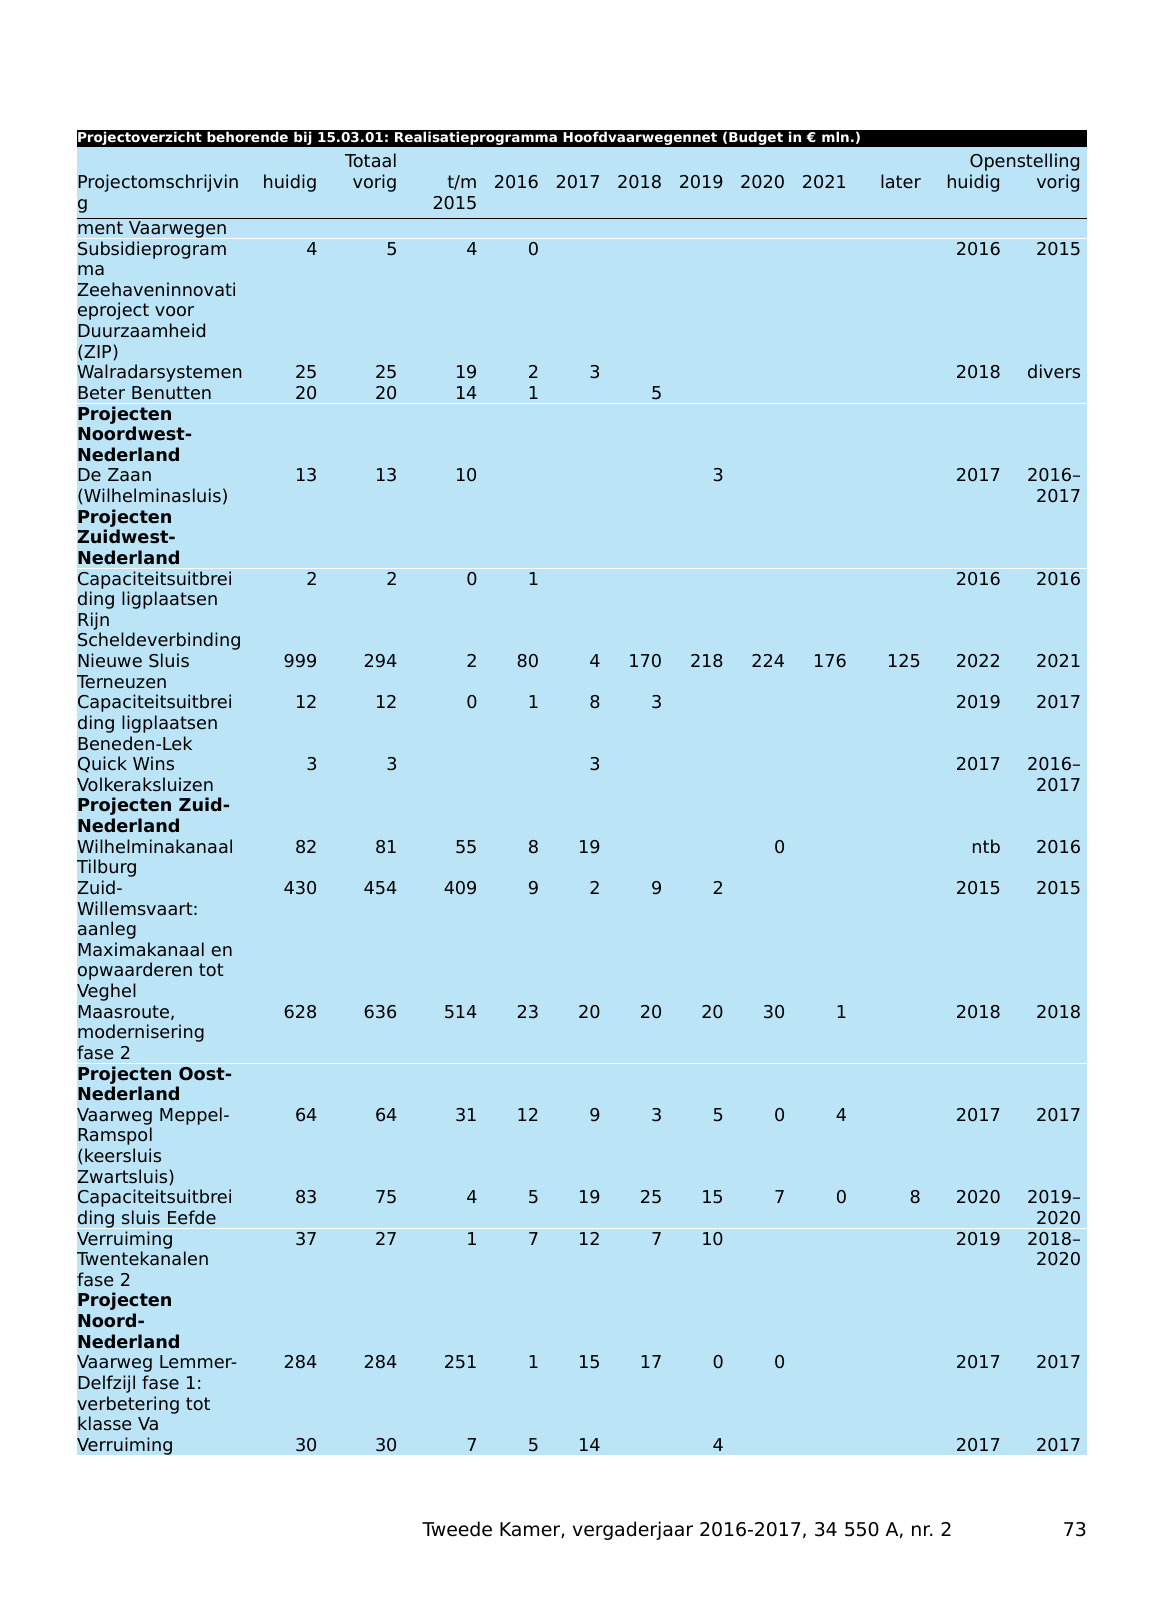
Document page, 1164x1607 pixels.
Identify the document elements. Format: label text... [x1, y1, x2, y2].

table_cell 2018 [926, 1002, 1006, 1063]
table_cell [926, 1064, 1006, 1105]
table_cell 13 [243, 465, 323, 507]
table_cell 4 [668, 1435, 729, 1455]
table_cell [606, 219, 668, 238]
table_cell 64 [243, 1105, 323, 1187]
table_cell 2021 [791, 172, 853, 218]
table_cell 17 [606, 1352, 668, 1435]
table_cell [606, 362, 668, 383]
table_cell 5 [323, 239, 403, 362]
table_cell 2018 [1006, 1002, 1087, 1063]
table_cell [243, 404, 323, 465]
table_cell [729, 383, 791, 403]
table_cell [853, 837, 926, 878]
table_cell 12 [483, 1105, 545, 1187]
table_cell 1 [483, 569, 545, 651]
table_cell 3 [668, 465, 729, 507]
table_cell Vaarweg Lemmer-Delfzijl fase 1: verbetering tot klasse Va [77, 1352, 243, 1435]
table_cell 0 [403, 692, 483, 754]
table_cell 80 [483, 651, 545, 692]
table_cell [729, 878, 791, 1002]
table_cell [1006, 795, 1087, 837]
table_cell [668, 507, 729, 568]
table_cell 3 [545, 362, 606, 383]
table_cell [791, 1290, 853, 1352]
table_cell 30 [323, 1435, 403, 1455]
table_cell [545, 239, 606, 362]
table_cell t/m 2015 [403, 172, 483, 218]
table_cell [729, 239, 791, 362]
table_cell [1006, 1290, 1087, 1352]
table_cell 4 [403, 1187, 483, 1228]
table_cell 3 [606, 692, 668, 754]
table_cell Verruiming [77, 1435, 243, 1455]
table_cell huidig [243, 172, 323, 218]
table_cell 10 [668, 1229, 729, 1290]
table_cell [853, 1229, 926, 1290]
table_cell 7 [606, 1229, 668, 1290]
table_cell Zuid-Willemsvaart: aanleg Maximakanaal en opwaarderen tot Veghel [77, 878, 243, 1002]
table_cell 12 [323, 692, 403, 754]
table_cell 5 [483, 1187, 545, 1228]
table_cell 25 [606, 1187, 668, 1228]
table_cell 2 [403, 651, 483, 692]
table_cell 20 [323, 383, 403, 403]
table_cell [729, 1064, 791, 1105]
table_cell 2017 [926, 1105, 1006, 1187]
table_cell Wilhelminakanaal Tilburg [77, 837, 243, 878]
table_cell [791, 1435, 853, 1455]
table_cell 2017 [926, 465, 1006, 507]
table_cell Capaciteitsuitbreiding ligplaatsen Beneden-Lek [77, 692, 243, 754]
table_cell 2017 [926, 754, 1006, 795]
table_cell [668, 219, 729, 238]
table_cell [668, 404, 729, 465]
table_cell [926, 507, 1006, 568]
table_cell 125 [853, 651, 926, 692]
table_cell [323, 507, 403, 568]
table_cell [403, 219, 483, 238]
table_cell Subsidieprogramma Zeehaveninnovatieproject voor Duurzaamheid (ZIP) [77, 239, 243, 362]
table_cell [606, 569, 668, 651]
table_cell 2016 [1006, 837, 1087, 878]
table_cell [729, 465, 791, 507]
table_cell [545, 383, 606, 403]
table_cell [606, 1064, 668, 1105]
table_cell 284 [243, 1352, 323, 1435]
table_cell 224 [729, 651, 791, 692]
table_cell 284 [323, 1352, 403, 1435]
table_cell 2015 [926, 878, 1006, 1002]
table_cell 20 [606, 1002, 668, 1063]
table_cell [668, 239, 729, 362]
table_cell 2016 [926, 569, 1006, 651]
table_cell 1 [791, 1002, 853, 1063]
table_header Projectoverzicht behorende bij 15.03.01: Realisatieprogramma Hoofdvaarwegennet (Budget in € mln.) [77, 130, 1087, 146]
table_cell 5 [606, 383, 668, 403]
table_cell Totaal [243, 147, 403, 172]
table_cell [668, 362, 729, 383]
table_cell 0 [729, 1352, 791, 1435]
table_cell [729, 362, 791, 383]
table_cell [729, 1435, 791, 1455]
table_cell Capaciteitsuitbreiding sluis Eefde [77, 1187, 243, 1228]
table_cell Beter Benutten [77, 383, 243, 403]
table_cell 31 [403, 1105, 483, 1187]
table_cell 20 [243, 383, 323, 403]
table_cell [791, 878, 853, 1002]
table_cell 19 [403, 362, 483, 383]
table_cell [606, 1290, 668, 1352]
table_cell [1006, 1064, 1087, 1105]
table_cell [729, 795, 791, 837]
table_cell Walradarsystemen [77, 362, 243, 383]
table_cell 7 [729, 1187, 791, 1228]
table_cell 9 [483, 878, 545, 1002]
table_cell Projecten Zuidwest-Nederland [77, 507, 243, 568]
table_cell 2018 [926, 362, 1006, 383]
table_cell 12 [243, 692, 323, 754]
table_cell [853, 362, 926, 383]
table_cell 19 [545, 837, 606, 878]
table_cell [483, 465, 545, 507]
table_cell 1 [483, 383, 545, 403]
table_cell 30 [729, 1002, 791, 1063]
table_cell 2017 [1006, 1352, 1087, 1435]
table_cell Projecten Noordwest-Nederland [77, 404, 243, 465]
table_cell 3 [606, 1105, 668, 1187]
table_cell [483, 754, 545, 795]
table_cell [853, 1002, 926, 1063]
table_cell 409 [403, 878, 483, 1002]
table_cell 3 [243, 754, 323, 795]
table_cell Projecten Zuid-Nederland [77, 795, 243, 837]
table_cell [545, 465, 606, 507]
table_cell 2018 [606, 172, 668, 218]
table_cell 3 [323, 754, 403, 795]
table_cell 2015 [1006, 878, 1087, 1002]
table_cell [243, 507, 323, 568]
table_cell [545, 219, 606, 238]
table_cell [729, 692, 791, 754]
table_cell [926, 795, 1006, 837]
table_cell 294 [323, 651, 403, 692]
table_cell [791, 1229, 853, 1290]
table_cell [853, 239, 926, 362]
table_cell Projecten Oost-Nederland [77, 1064, 243, 1105]
table_cell [853, 754, 926, 795]
table_cell [323, 795, 403, 837]
table_cell [791, 507, 853, 568]
table_cell 14 [403, 383, 483, 403]
table_cell [729, 1229, 791, 1290]
table_cell [668, 692, 729, 754]
table_cell [853, 1290, 926, 1352]
table_cell [729, 219, 791, 238]
table_cell 2 [483, 362, 545, 383]
table_cell De Zaan (Wilhelminasluis) [77, 465, 243, 507]
table_cell 7 [483, 1229, 545, 1290]
table_cell 4 [545, 651, 606, 692]
table_cell 5 [668, 1105, 729, 1187]
table_cell Quick Wins Volkeraksluizen [77, 754, 243, 795]
table_cell 2016–2017 [1006, 754, 1087, 795]
table_cell 514 [403, 1002, 483, 1063]
table_cell 37 [243, 1229, 323, 1290]
table_cell [853, 1352, 926, 1435]
table_cell 4 [243, 239, 323, 362]
table_cell [729, 507, 791, 568]
table_cell [926, 219, 1006, 238]
table_cell [606, 754, 668, 795]
table_cell [729, 754, 791, 795]
table_cell Nieuwe Sluis Terneuzen [77, 651, 243, 692]
table_cell [545, 507, 606, 568]
table_cell 2 [243, 569, 323, 651]
table_cell 0 [791, 1187, 853, 1228]
table_cell 23 [483, 1002, 545, 1063]
table_cell huidig [926, 172, 1006, 218]
table_cell vorig [323, 172, 403, 218]
table_cell 2 [323, 569, 403, 651]
table_cell 2017 [1006, 1435, 1087, 1455]
table_cell 2021 [1006, 651, 1087, 692]
table_cell Maasroute, modernisering fase 2 [77, 1002, 243, 1063]
table_cell [1006, 507, 1087, 568]
table_cell [668, 1064, 729, 1105]
table_cell 25 [243, 362, 323, 383]
table_cell 20 [545, 1002, 606, 1063]
table_cell Vaarweg Meppel-Ramspol (keersluis Zwartsluis) [77, 1105, 243, 1187]
table_cell 2016 [483, 172, 545, 218]
table_cell 15 [545, 1352, 606, 1435]
table_cell 30 [243, 1435, 323, 1455]
table_cell [483, 507, 545, 568]
table_cell 176 [791, 651, 853, 692]
table_cell 2016 [1006, 569, 1087, 651]
table_cell [606, 507, 668, 568]
table_cell 15 [668, 1187, 729, 1228]
table_cell [606, 465, 668, 507]
table_cell 0 [668, 1352, 729, 1435]
table_cell [606, 239, 668, 362]
table_cell 2019 [926, 1229, 1006, 1290]
table_cell 2019 [668, 172, 729, 218]
table_cell [791, 404, 853, 465]
table_cell [545, 1064, 606, 1105]
table_cell [606, 795, 668, 837]
table_cell 2017 [545, 172, 606, 218]
table_cell [483, 795, 545, 837]
table_cell 2018–2020 [1006, 1229, 1087, 1290]
table_cell 2015 [1006, 239, 1087, 362]
table_cell [791, 754, 853, 795]
table_cell [1006, 383, 1087, 403]
table_cell 430 [243, 878, 323, 1002]
table_cell [853, 1435, 926, 1455]
table_cell 251 [403, 1352, 483, 1435]
table_cell 2017 [926, 1435, 1006, 1455]
table_cell [483, 1290, 545, 1352]
table_cell [545, 569, 606, 651]
table_cell [853, 878, 926, 1002]
table_cell 2 [545, 878, 606, 1002]
table_cell [926, 1290, 1006, 1352]
table_cell 2 [668, 878, 729, 1002]
table_cell Projecten Noord-Nederland [77, 1290, 243, 1352]
table_cell 9 [545, 1105, 606, 1187]
table_cell 0 [729, 1105, 791, 1187]
table_cell ntb [926, 837, 1006, 878]
table_cell 2022 [926, 651, 1006, 692]
table_cell [323, 1064, 403, 1105]
table_cell [606, 837, 668, 878]
table_cell 1 [403, 1229, 483, 1290]
table_cell 7 [403, 1435, 483, 1455]
table_cell 14 [545, 1435, 606, 1455]
table_cell [545, 1290, 606, 1352]
table_cell 2017 [926, 1352, 1006, 1435]
table_cell 55 [403, 837, 483, 878]
table_cell later [853, 172, 926, 218]
table_cell [791, 1064, 853, 1105]
table_cell 218 [668, 651, 729, 692]
table_cell 4 [403, 239, 483, 362]
table_cell [483, 1064, 545, 1105]
table_cell [668, 383, 729, 403]
table_cell 5 [483, 1435, 545, 1455]
table_cell [668, 1290, 729, 1352]
table_cell [791, 362, 853, 383]
table_cell 8 [545, 692, 606, 754]
table_cell [403, 147, 926, 172]
table_cell Openstelling [926, 147, 1087, 172]
table_cell [729, 1290, 791, 1352]
table_cell 81 [323, 837, 403, 878]
table_cell 13 [323, 465, 403, 507]
table_cell [791, 1352, 853, 1435]
table_cell [791, 795, 853, 837]
table_cell 628 [243, 1002, 323, 1063]
table_cell 64 [323, 1105, 403, 1187]
table_cell [668, 569, 729, 651]
table_cell [791, 692, 853, 754]
table_cell [853, 692, 926, 754]
table_cell 3 [545, 754, 606, 795]
table_cell 1 [483, 1352, 545, 1435]
table_cell 170 [606, 651, 668, 692]
table_cell 999 [243, 651, 323, 692]
table_cell 2016–2017 [1006, 465, 1087, 507]
table_cell 4 [791, 1105, 853, 1187]
table_cell [483, 219, 545, 238]
table_cell [403, 404, 483, 465]
table_cell [926, 404, 1006, 465]
table_cell 2017 [1006, 1105, 1087, 1187]
table_cell [791, 465, 853, 507]
table_cell [791, 569, 853, 651]
table_cell 75 [323, 1187, 403, 1228]
table_cell [483, 404, 545, 465]
table_cell 20 [668, 1002, 729, 1063]
table_cell [403, 507, 483, 568]
table_cell [243, 1064, 323, 1105]
table_cell [853, 219, 926, 238]
table_cell [323, 219, 403, 238]
table_cell [853, 383, 926, 403]
table_cell [853, 465, 926, 507]
table_cell 1 [483, 692, 545, 754]
table_cell [323, 404, 403, 465]
table_cell 10 [403, 465, 483, 507]
table_cell 454 [323, 878, 403, 1002]
table_cell [668, 837, 729, 878]
table_cell [243, 1290, 323, 1352]
table_cell [853, 1105, 926, 1187]
table_cell [668, 795, 729, 837]
table_cell ment Vaarwegen [77, 219, 243, 238]
table_cell [403, 754, 483, 795]
table_cell [606, 1435, 668, 1455]
table_cell [729, 569, 791, 651]
table_cell 2019–2020 [1006, 1187, 1087, 1228]
table_cell [926, 383, 1006, 403]
table_cell 25 [323, 362, 403, 383]
table_cell [1006, 404, 1087, 465]
table_cell 2016 [926, 239, 1006, 362]
table_cell 0 [483, 239, 545, 362]
table_cell [791, 383, 853, 403]
table_cell [853, 404, 926, 465]
table_cell Verruiming Twentekanalen fase 2 [77, 1229, 243, 1290]
table_cell 0 [403, 569, 483, 651]
table_cell [545, 404, 606, 465]
table_cell 2020 [729, 172, 791, 218]
table_cell [243, 795, 323, 837]
table_cell [323, 1290, 403, 1352]
table_cell 2017 [1006, 692, 1087, 754]
table_cell 27 [323, 1229, 403, 1290]
table_cell 9 [606, 878, 668, 1002]
table_cell 83 [243, 1187, 323, 1228]
table_cell [791, 219, 853, 238]
table_cell [791, 837, 853, 878]
table_cell 636 [323, 1002, 403, 1063]
table_cell [853, 569, 926, 651]
table_cell 8 [483, 837, 545, 878]
table_cell Capaciteitsuitbreiding ligplaatsen Rijn Scheldeverbinding [77, 569, 243, 651]
table_cell [403, 795, 483, 837]
table_cell [77, 147, 243, 172]
table_cell 2020 [926, 1187, 1006, 1228]
table_cell [243, 219, 323, 238]
table_cell [853, 1064, 926, 1105]
table_cell Projectomschrijving [77, 172, 243, 218]
table_cell 19 [545, 1187, 606, 1228]
table_cell [668, 754, 729, 795]
table_cell [403, 1290, 483, 1352]
table_cell 82 [243, 837, 323, 878]
table_cell [1006, 219, 1087, 238]
table_cell 12 [545, 1229, 606, 1290]
table_cell vorig [1006, 172, 1087, 218]
table_cell 8 [853, 1187, 926, 1228]
table_cell 0 [729, 837, 791, 878]
table_cell [606, 404, 668, 465]
table_cell [791, 239, 853, 362]
table_cell [403, 1064, 483, 1105]
table_cell [729, 404, 791, 465]
table_cell [853, 507, 926, 568]
table_cell [853, 795, 926, 837]
table_cell divers [1006, 362, 1087, 383]
table_cell [545, 795, 606, 837]
table_cell 2019 [926, 692, 1006, 754]
